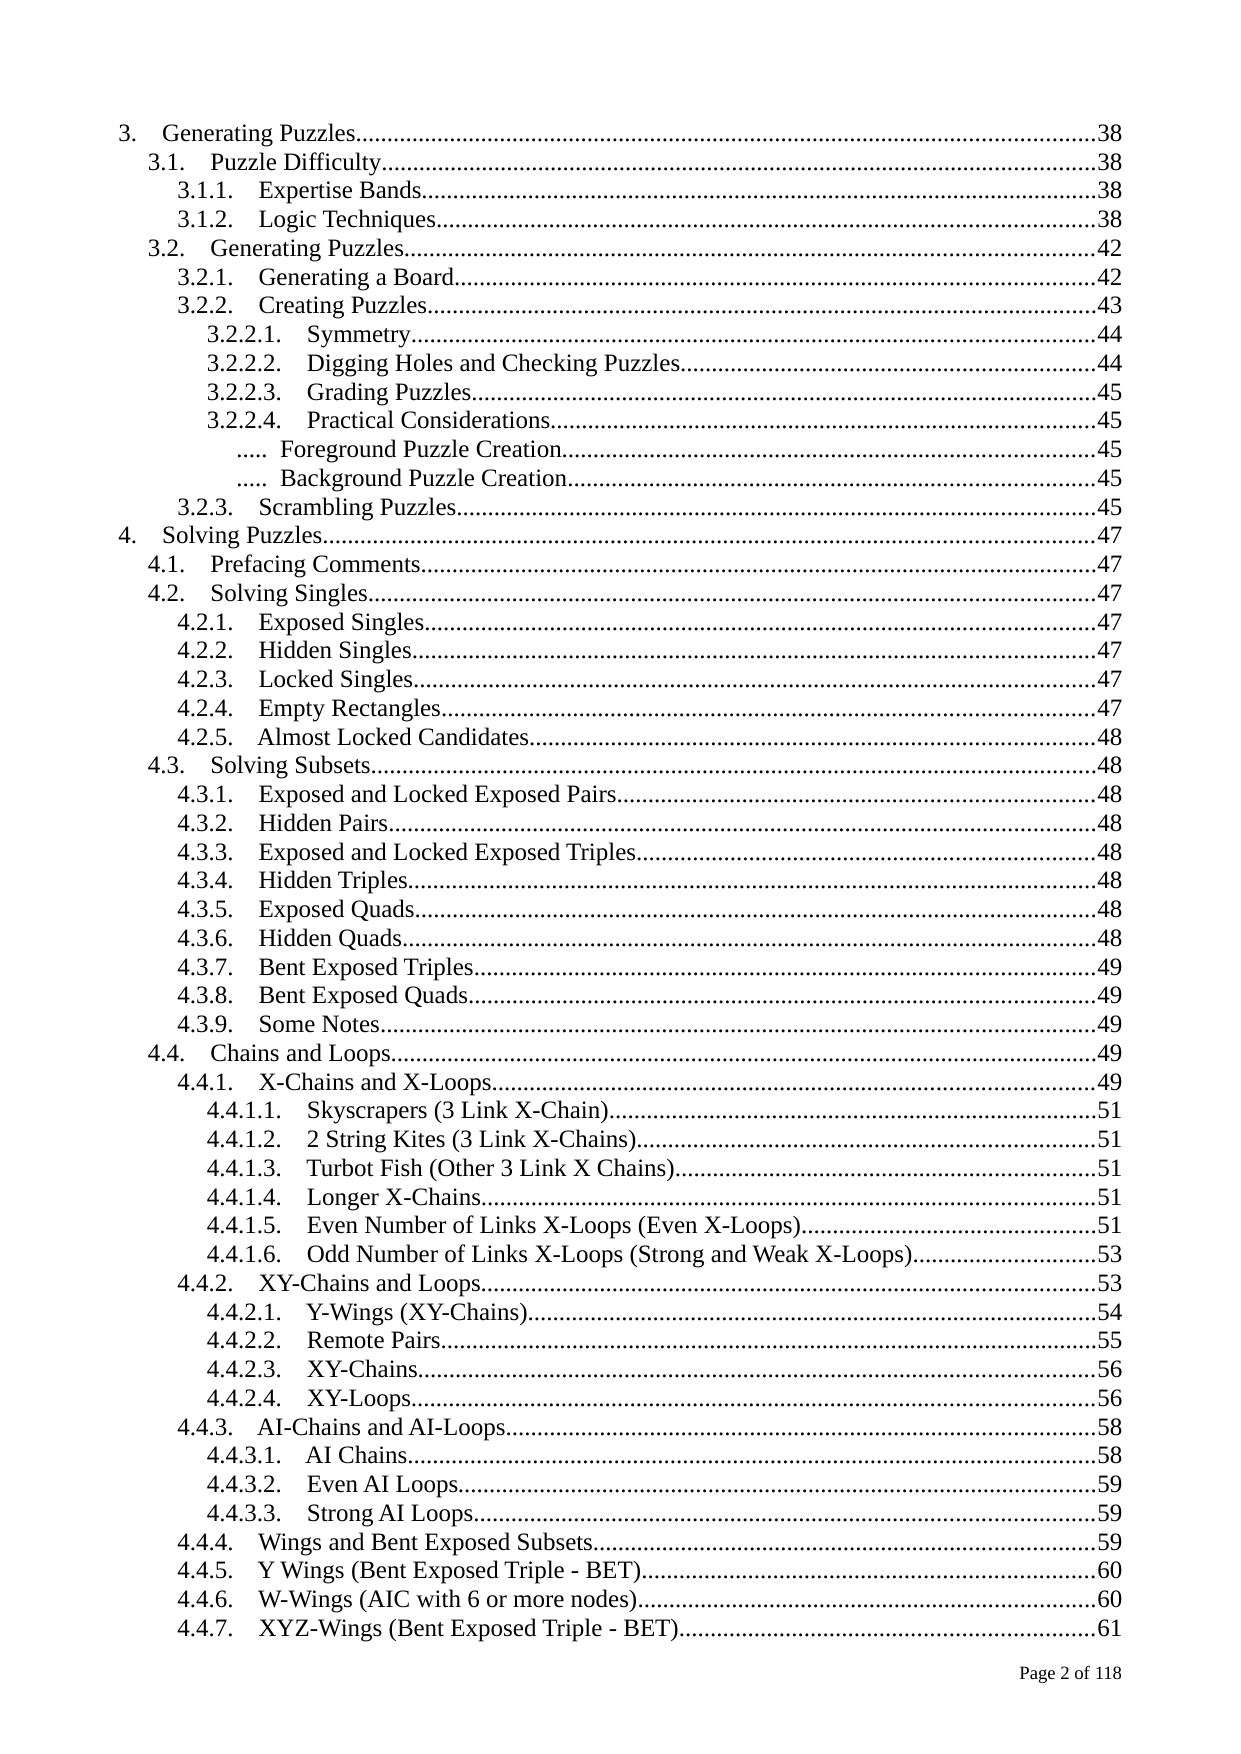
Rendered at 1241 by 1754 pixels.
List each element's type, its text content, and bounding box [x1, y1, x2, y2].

text 4.4.2.1. Y-Wings (XY-Chains) 54 [207, 1297, 1122, 1326]
text 4.3.3. Exposed and Locked Exposed Triples 48 [177, 837, 1122, 866]
text 4.3. Solving Subsets 48 [148, 751, 1122, 779]
text 4.3.8. Bent Exposed Quads 49 [177, 981, 1122, 1009]
text 3.2. Generating Puzzles 42 [148, 233, 1122, 262]
text 3.2.3. Scrambling Puzzles 45 [177, 492, 1122, 521]
text 4.4.5. Y Wings (Bent Exposed Triple - BET) 60 [177, 1556, 1122, 1584]
text 4.4.1. X-Chains and X-Loops 49 [177, 1067, 1122, 1096]
text 4.2.1. Exposed Singles 47 [177, 607, 1122, 636]
text 4.4.1.1. Skyscrapers (3 Link X-Chain) 51 [207, 1096, 1122, 1124]
text 4.2. Solving Singles 47 [148, 578, 1122, 607]
text 3.2.2.4. Practical Considerations 45 [207, 406, 1122, 434]
text 3.2.1. Generating a Board 42 [177, 262, 1122, 291]
text 4.4.3.1. AI Chains 58 [207, 1441, 1122, 1469]
text 3.1.1. Expertise Bands 38 [177, 176, 1122, 204]
text 3.2.2.1. Symmetry 44 [207, 319, 1122, 348]
text ..... Foreground Puzzle Creation 45 [236, 434, 1122, 463]
text 3.2.2.2. Digging Holes and Checking Puzzles 44 [207, 348, 1122, 377]
text 3.2.2.3. Grading Puzzles 45 [207, 377, 1122, 406]
text 4.4.3.3. Strong AI Loops 59 [207, 1498, 1122, 1527]
text 3. Generating Puzzles 38 [118, 118, 1122, 147]
text 3.1. Puzzle Difficulty 38 [148, 147, 1122, 176]
text 4.4.1.4. Longer X-Chains 51 [207, 1182, 1122, 1211]
text 4.3.9. Some Notes 49 [177, 1009, 1122, 1038]
text 4.4.4. Wings and Bent Exposed Subsets 59 [177, 1527, 1122, 1556]
text 4.3.4. Hidden Triples 48 [177, 866, 1122, 894]
text 4.2.2. Hidden Singles 47 [177, 636, 1122, 664]
text 4.2.3. Locked Singles 47 [177, 664, 1122, 693]
text 4.4.3.2. Even AI Loops 59 [207, 1469, 1122, 1498]
text 4.4.1.3. Turbot Fish (Other 3 Link X Chains) 51 [207, 1153, 1122, 1182]
text 4.4.2.3. XY-Chains 56 [207, 1354, 1122, 1383]
text 4.1. Prefacing Comments 47 [148, 549, 1122, 578]
text 4.4.2.2. Remote Pairs 55 [207, 1326, 1122, 1354]
text 4.4.2. XY-Chains and Loops 53 [177, 1268, 1122, 1297]
text 4.4.1.6. Odd Number of Links X-Loops (Strong and Weak X-Loops) 53 [207, 1239, 1122, 1268]
text 4.2.4. Empty Rectangles 47 [177, 693, 1122, 722]
text 4.3.1. Exposed and Locked Exposed Pairs 48 [177, 779, 1122, 808]
text 4.3.5. Exposed Quads 48 [177, 894, 1122, 923]
text 4. Solving Puzzles 47 [118, 521, 1122, 549]
text 4.2.5. Almost Locked Candidates 48 [177, 722, 1122, 751]
text 3.1.2. Logic Techniques 38 [177, 204, 1122, 233]
text 4.4.1.5. Even Number of Links X-Loops (Even X-Loops) 51 [207, 1211, 1122, 1239]
text 4.4.1.2. 2 String Kites (3 Link X-Chains) 51 [207, 1124, 1122, 1153]
text 4.4. Chains and Loops 49 [148, 1038, 1122, 1067]
text 4.4.2.4. XY-Loops 56 [207, 1383, 1122, 1412]
text 4.4.6. W-Wings (AIC with 6 or more nodes) 60 [177, 1584, 1122, 1613]
text 3.2.2. Creating Puzzles 43 [177, 291, 1122, 319]
text 4.4.3. AI-Chains and AI-Loops 58 [177, 1412, 1122, 1441]
text 4.3.6. Hidden Quads 48 [177, 923, 1122, 952]
text ..... Background Puzzle Creation 45 [236, 463, 1122, 492]
text 4.3.2. Hidden Pairs 48 [177, 808, 1122, 837]
text 4.4.7. XYZ-Wings (Bent Exposed Triple - BET) 61 [177, 1613, 1122, 1642]
text 4.3.7. Bent Exposed Triples 49 [177, 952, 1122, 981]
